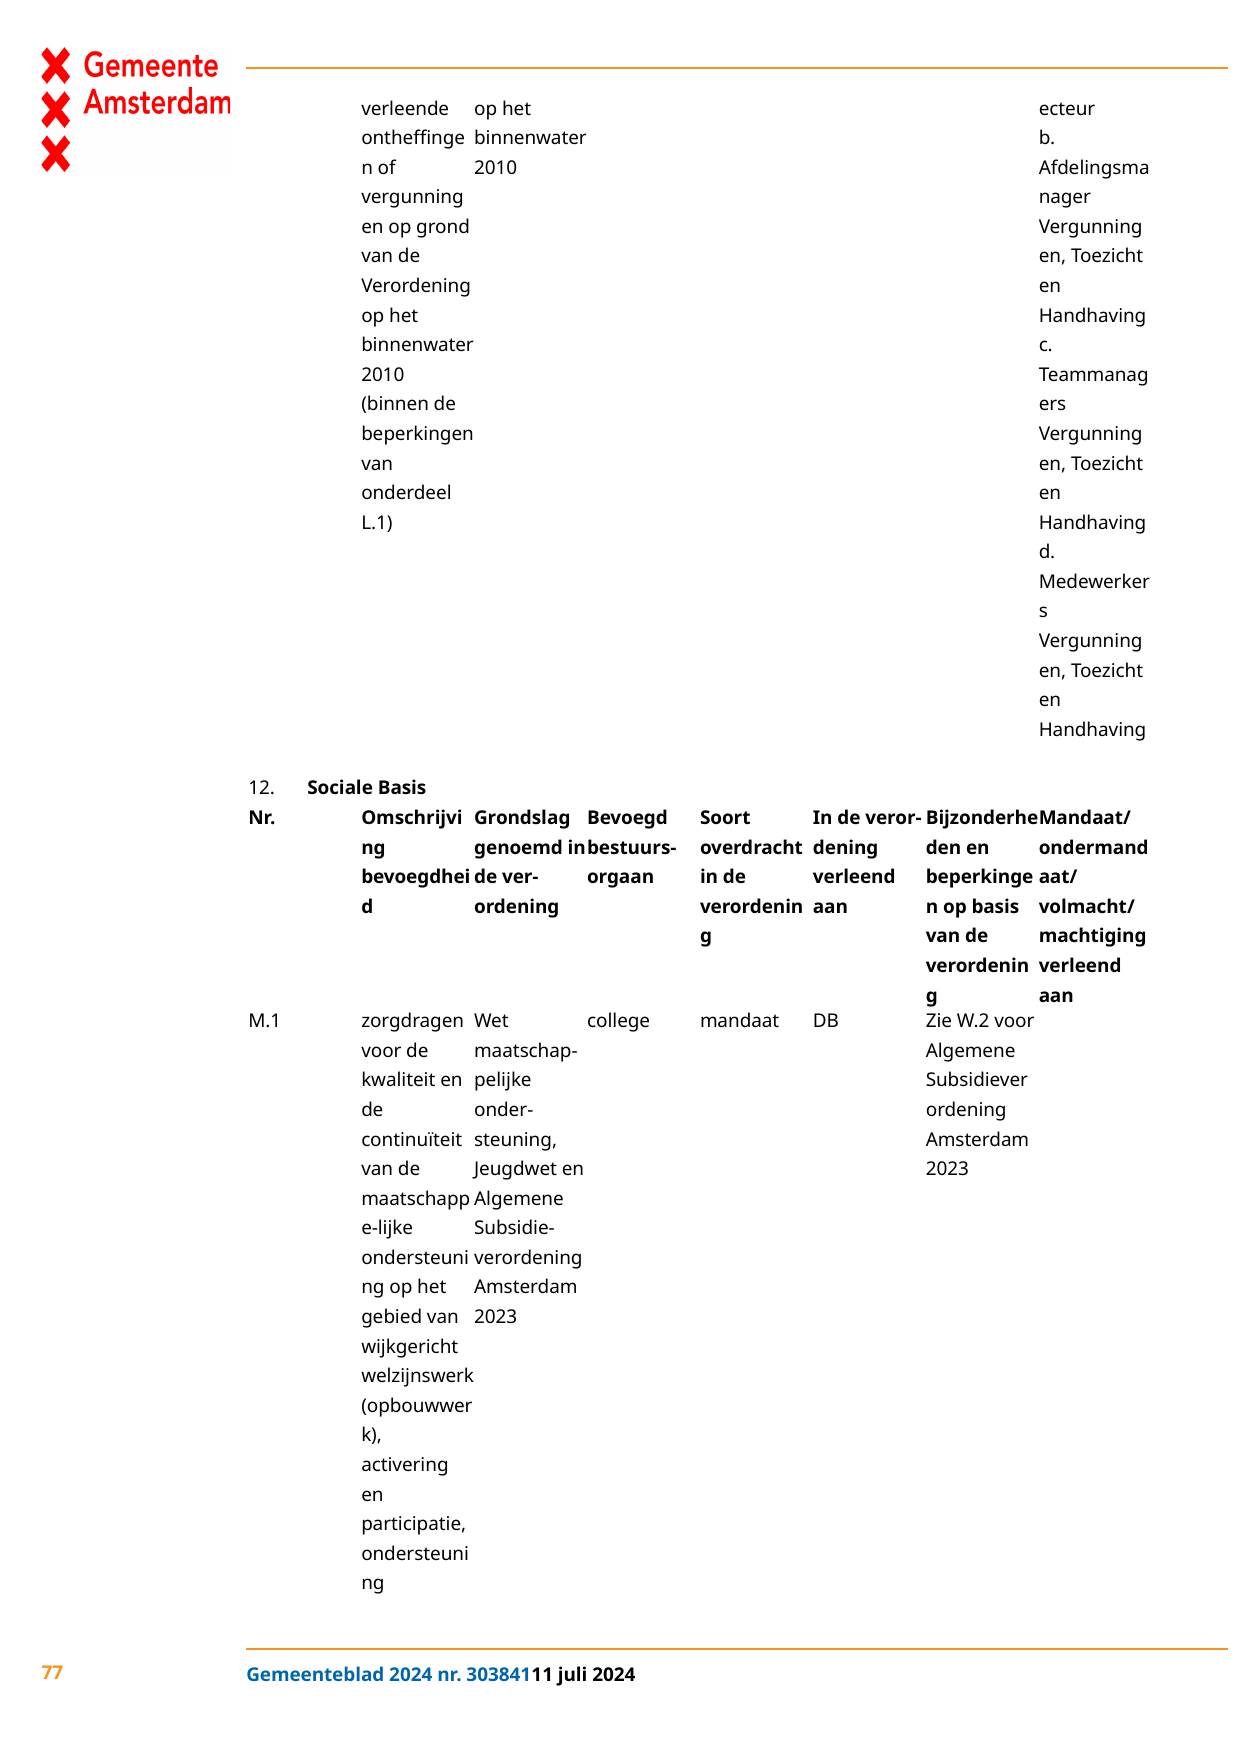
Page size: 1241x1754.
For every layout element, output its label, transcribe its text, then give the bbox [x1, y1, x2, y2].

table_header Omschrijving bevoegdheid [361, 804, 474, 1007]
picture [41, 47, 231, 172]
table_cell ecteur b. Afdelingsmanager Vergunningen, Toezicht en Handhaving c. Teammanagers Vergunningen, Toezicht en Handhaving d. Medewerkers Vergunningen, Toezicht en Handhaving [1039, 95, 1152, 742]
table_cell [700, 95, 813, 742]
table_header Bijzonderheden en beperkingen op basis van de verordening [926, 804, 1038, 1007]
table_header Nr. [248, 804, 361, 1007]
table_cell [813, 95, 926, 742]
table_header Bevoegd bestuurs-orgaan [587, 804, 700, 1007]
table_cell college [587, 1008, 700, 1595]
table_header In de veror-dening verleend aan [813, 804, 926, 1007]
table_cell verleende ontheffingen of vergunningen op grond van de Verordening op het binnenwater 2010 (binnen de beperkingen van onderdeel L.1) [361, 95, 474, 742]
list Sociale Basis [248, 774, 1152, 800]
table_cell zorgdragen voor de kwaliteit en de continuïteit van de maatschappe-lijke ondersteuning op het gebied van wijkgericht welzijnswerk (opbouwwerk), activering en participatie, ondersteuning [361, 1008, 474, 1595]
table_header Soort overdracht in de verordening [700, 804, 813, 1007]
table_cell mandaat [700, 1008, 813, 1595]
table_cell Zie W.2 voor Algemene Subsidieverordening Amsterdam 2023 [926, 1008, 1038, 1595]
table_cell [1039, 1008, 1152, 1595]
table_cell [926, 95, 1038, 742]
table_cell M.1 [248, 1008, 361, 1595]
table_cell DB [813, 1008, 926, 1595]
table_cell op het binnenwater 2010 [474, 95, 587, 742]
table_cell Wet maatschap-pelijke onder-steuning, Jeugdwet en Algemene Subsidie-verordening Amsterdam 2023 [474, 1008, 587, 1595]
table_cell [587, 95, 700, 742]
table_header Mandaat/ondermandaat/ volmacht/machtiging verleend aan [1039, 804, 1152, 1007]
table_cell [248, 95, 361, 742]
table_header Grondslag genoemd in de ver-ordening [474, 804, 587, 1007]
